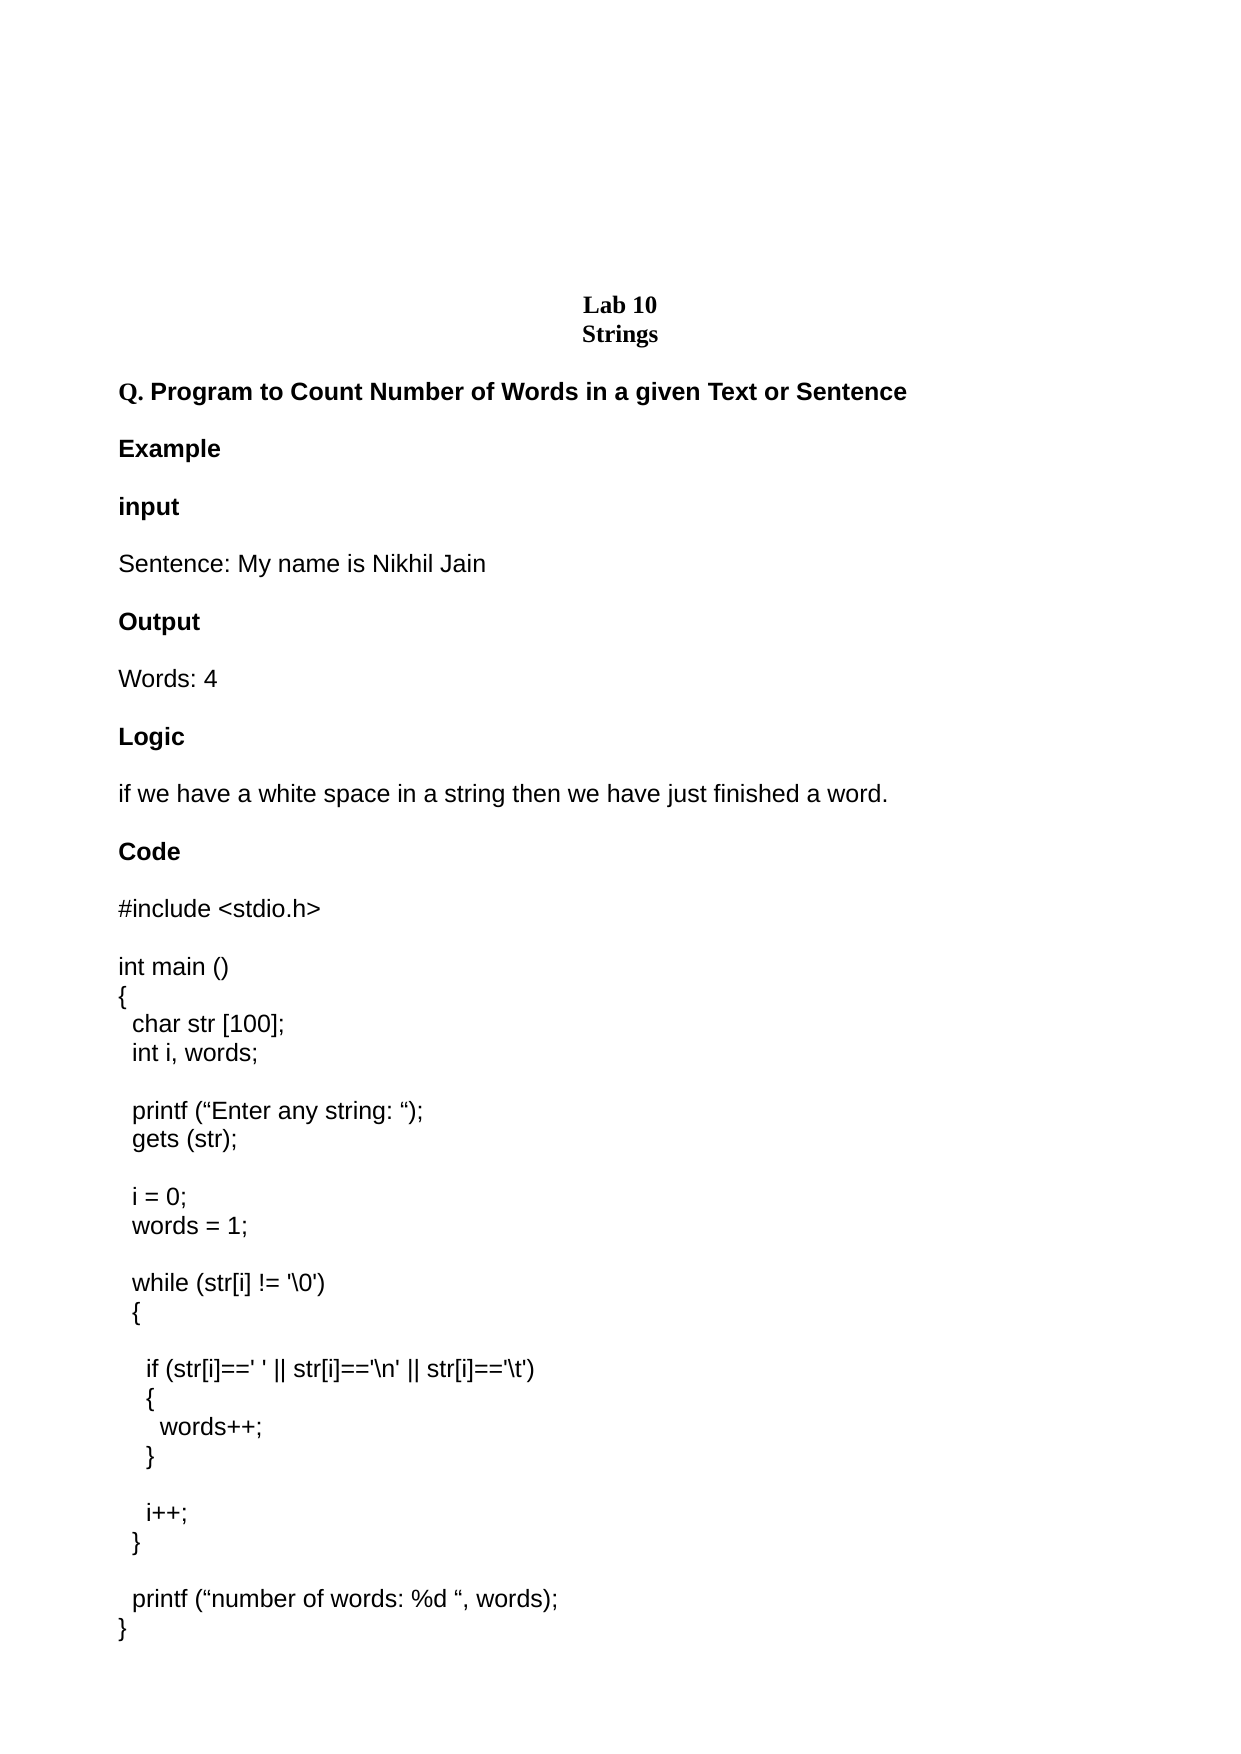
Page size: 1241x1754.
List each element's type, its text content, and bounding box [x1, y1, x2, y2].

text Output [118, 607, 1122, 636]
text Q. Program to Count Number of Words in a given Text or Sentence [118, 377, 1122, 406]
text words = 1; [118, 1211, 1122, 1239]
text Sentence: My name is Nikhil Jain [118, 549, 1122, 578]
text int i, words; [118, 1038, 1122, 1067]
text Logic [118, 722, 1122, 751]
text i++; [118, 1498, 1122, 1527]
text int main () [118, 952, 1122, 981]
text { [118, 1383, 1122, 1412]
text } [118, 1441, 1122, 1469]
text i = 0; [118, 1182, 1122, 1211]
text } [118, 1613, 1122, 1642]
text input [118, 492, 1122, 521]
text Lab 10 [118, 291, 1122, 319]
text char str [100]; [118, 1009, 1122, 1038]
text printf (“number of words: %d “, words); [118, 1584, 1122, 1613]
text { [118, 1297, 1122, 1326]
text while (str[i] != '\0') [118, 1268, 1122, 1297]
text Code [118, 837, 1122, 866]
text gets (str); [118, 1124, 1122, 1153]
text Example [118, 434, 1122, 463]
text words++; [118, 1412, 1122, 1441]
text if we have a white space in a string then we have just finished a word. [118, 779, 1122, 808]
text #include <stdio.h> [118, 894, 1122, 923]
text { [118, 981, 1122, 1009]
text Words: 4 [118, 664, 1122, 693]
text printf (“Enter any string: “); [118, 1096, 1122, 1124]
text if (str[i]==' ' || str[i]=='\n' || str[i]=='\t') [118, 1354, 1122, 1383]
text } [118, 1527, 1122, 1556]
text Strings [118, 319, 1122, 348]
